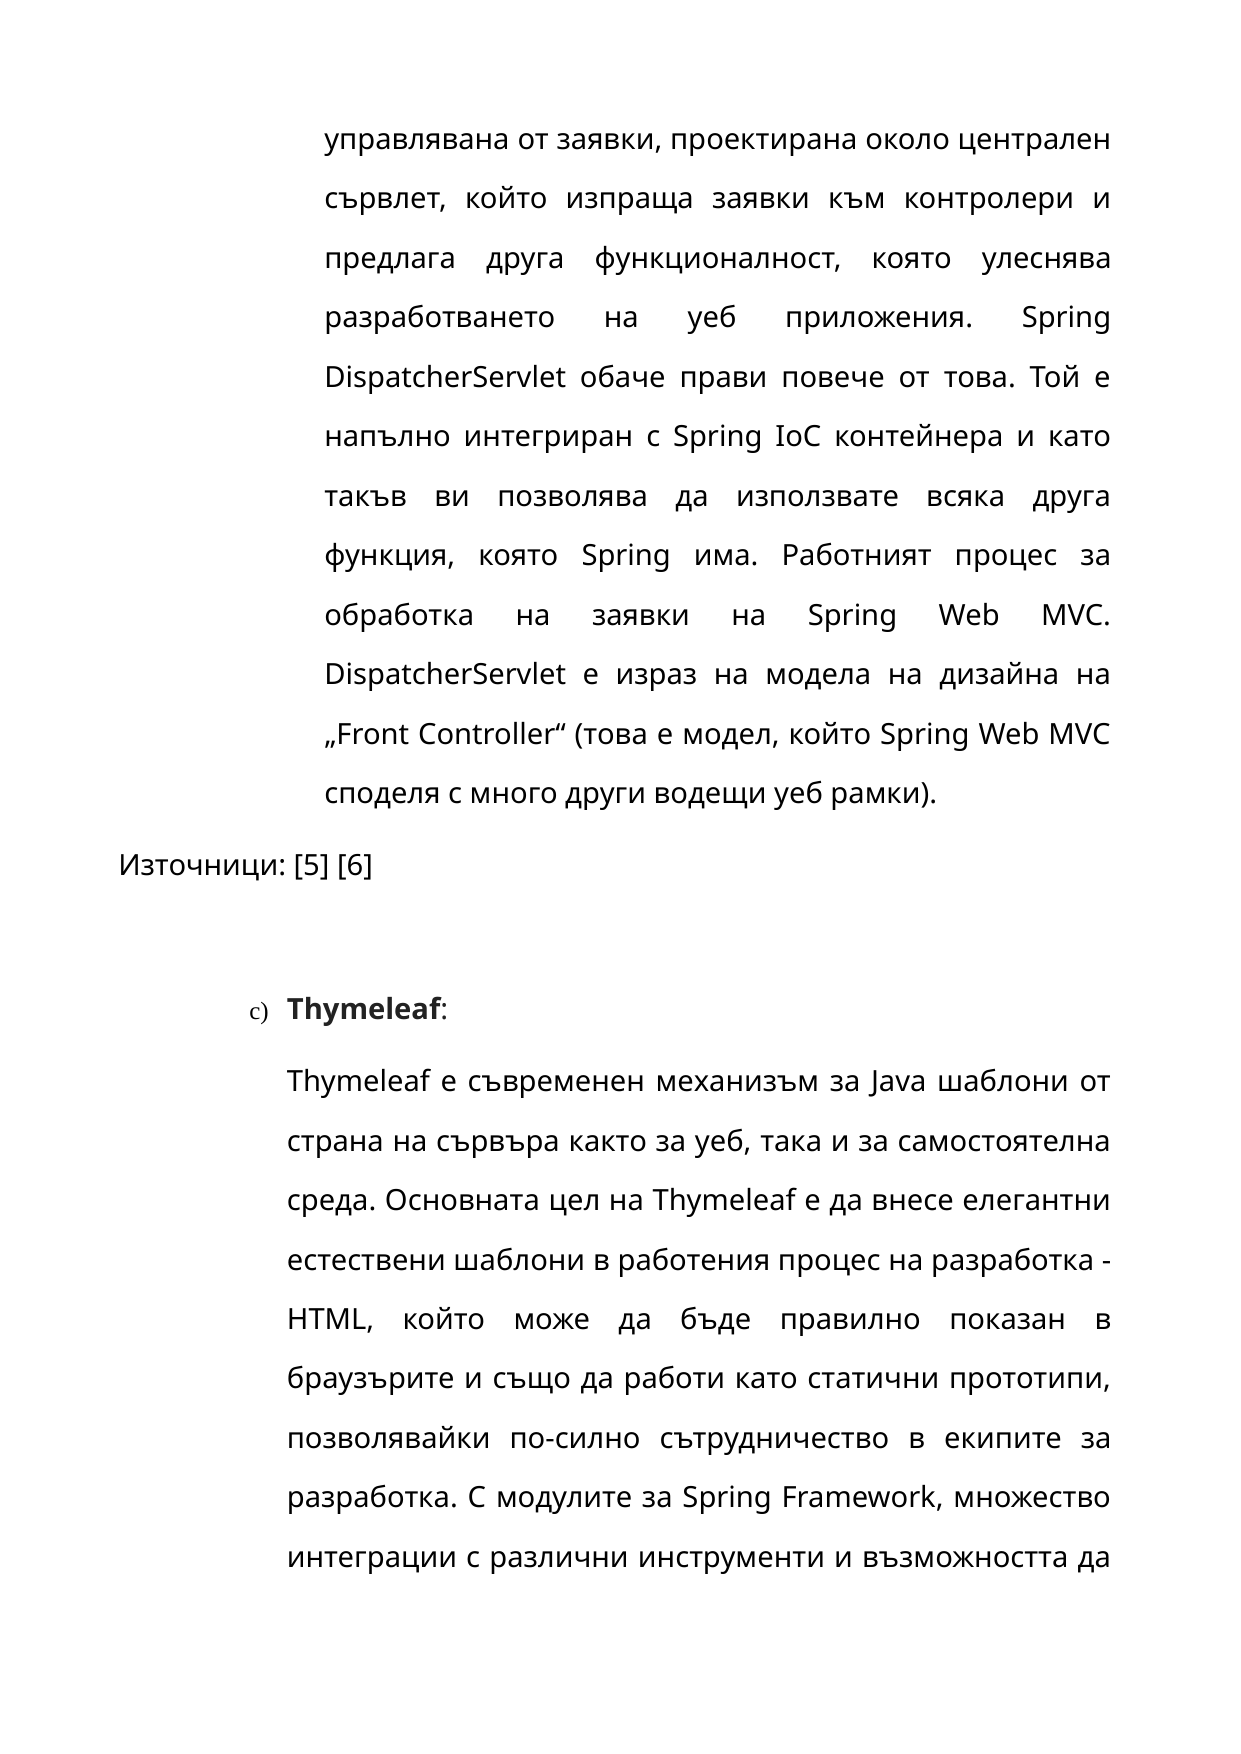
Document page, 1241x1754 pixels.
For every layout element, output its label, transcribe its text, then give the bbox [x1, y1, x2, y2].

list Thymeleaf: [249, 988, 1112, 1028]
list Thymeleaf е съвременен механизъм за Java шаблони от страна на сървъра както за уеб, така и за самостоятелна среда. Основната цел на Thymeleaf е да внесе елегантни естествени шаблони в работения процес на разработка - HTML, който може да бъде правилно показан в браузърите и също да работи като статични прототипи, позволявайки по-силно сътрудничество в екипите за разработка. С модулите за Spring Framework, множество интеграции с различни инструменти и възможността да [249, 1060, 1112, 1576]
text Източници: [5] [6] [118, 844, 1112, 884]
list управлявана от заявки, проектирана около централен сървлет, който изпраща заявки към контролери и предлага друга функционалност, която улеснява разработването на уеб приложения. Spring DispatcherServlet обаче прави повече от това. Той е напълно интегриран с Spring IoC контейнера и като такъв ви позволява да използвате всяка друга функция, която Spring има. Работният процес за обработка на заявки на Spring Web MVC. DispatcherServlet е израз на модела на дизайна на „Front Controller“ (това е модел, който Spring Web MVC споделя с много други водещи уеб рамки). [287, 118, 1112, 812]
